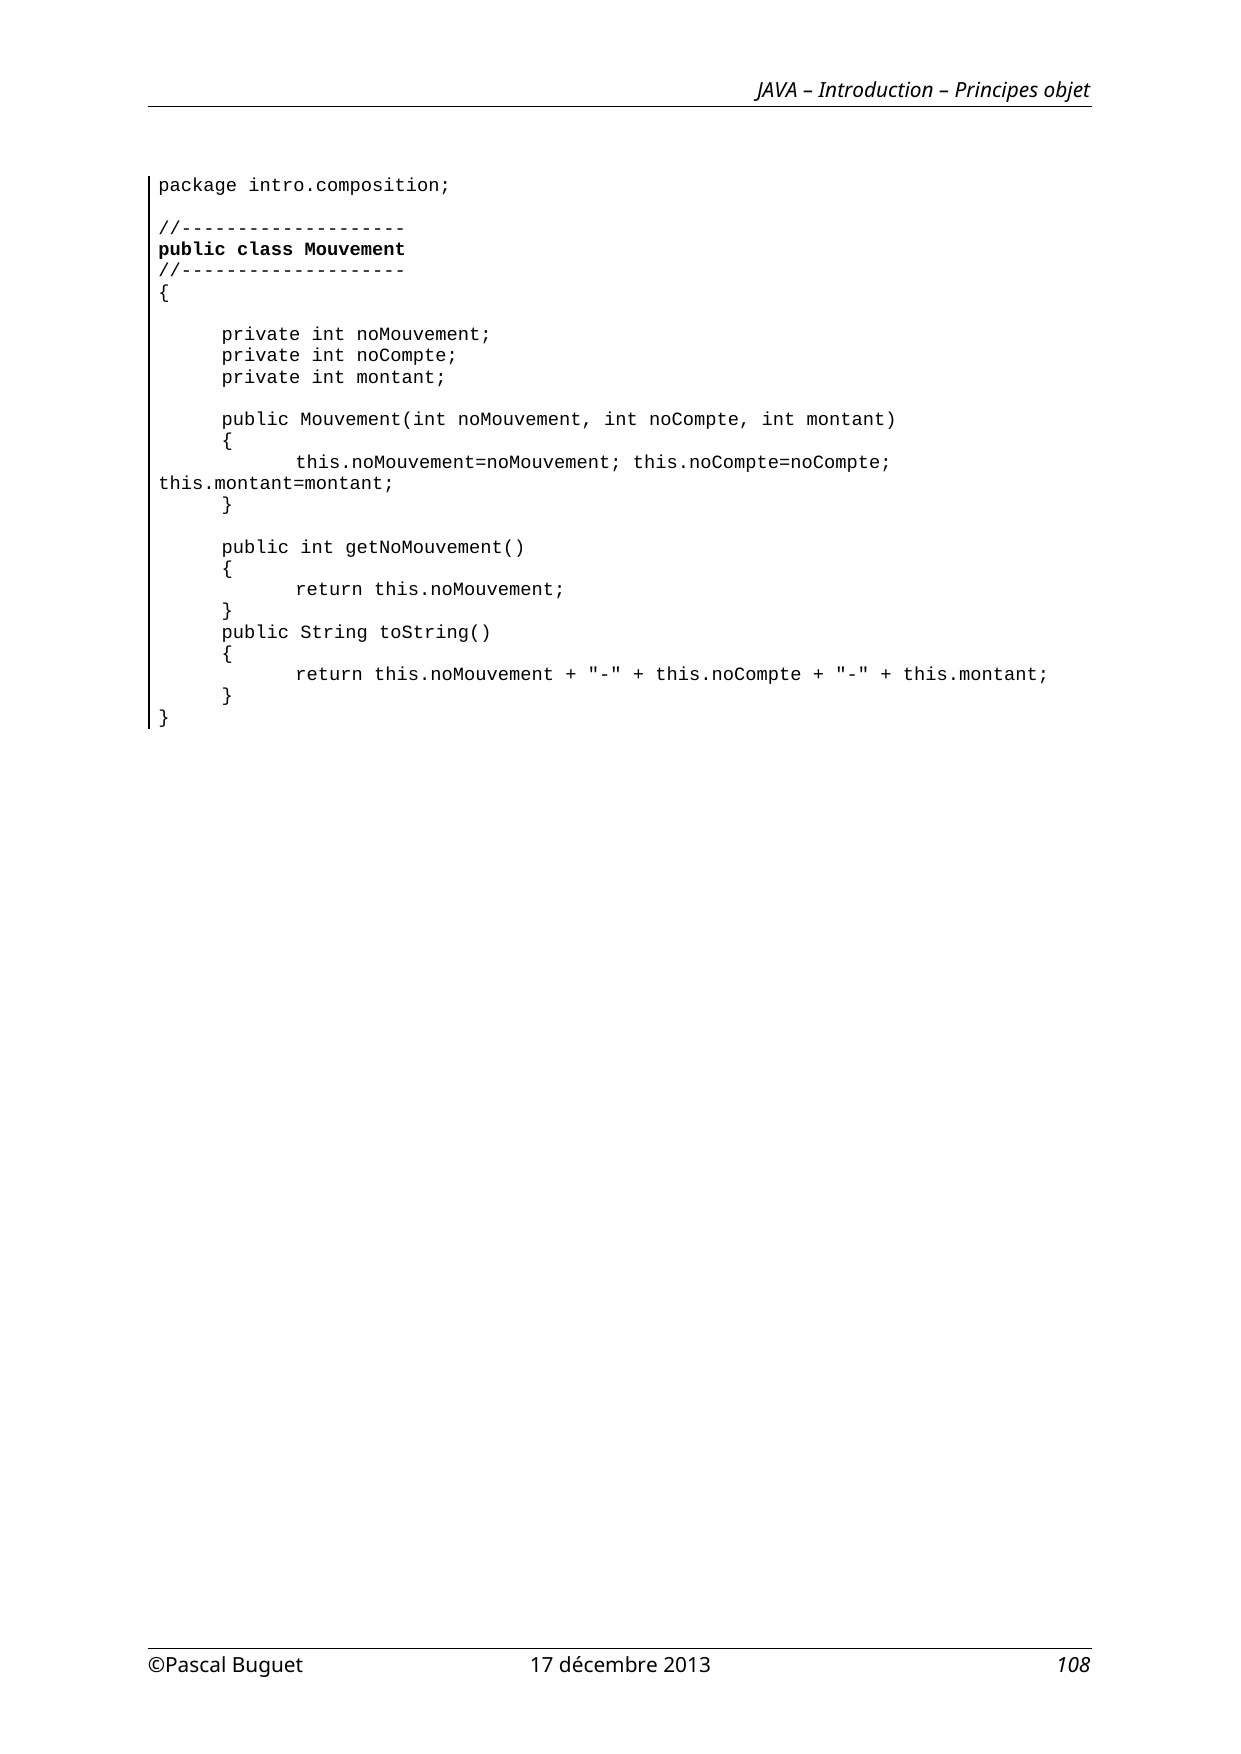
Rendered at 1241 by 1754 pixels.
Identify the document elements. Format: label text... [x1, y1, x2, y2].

text return this.noMouvement + "-" + this.noCompte + "-" + this.montant; [150, 665, 1092, 686]
text } [150, 601, 1092, 622]
text { [150, 644, 1092, 665]
text { [150, 431, 1092, 452]
text public String toString() [150, 622, 1092, 644]
text //-------------------- [150, 219, 1092, 240]
text } [150, 686, 1092, 707]
text { [150, 559, 1092, 580]
text } [150, 707, 1092, 729]
text private int montant; [150, 367, 1092, 389]
text private int noCompte; [150, 346, 1092, 367]
text //-------------------- [150, 261, 1092, 282]
text public int getNoMouvement() [150, 537, 1092, 559]
text } [150, 495, 1092, 516]
text this.noMouvement=noMouvement; this.noCompte=noCompte; this.montant=montant; [150, 452, 1092, 495]
text public Mouvement(int noMouvement, int noCompte, int montant) [150, 410, 1092, 431]
text package intro.composition; [150, 176, 1092, 197]
text private int noMouvement; [150, 325, 1092, 346]
text { [150, 282, 1092, 304]
text return this.noMouvement; [150, 580, 1092, 601]
text public class Mouvement [150, 240, 1092, 261]
